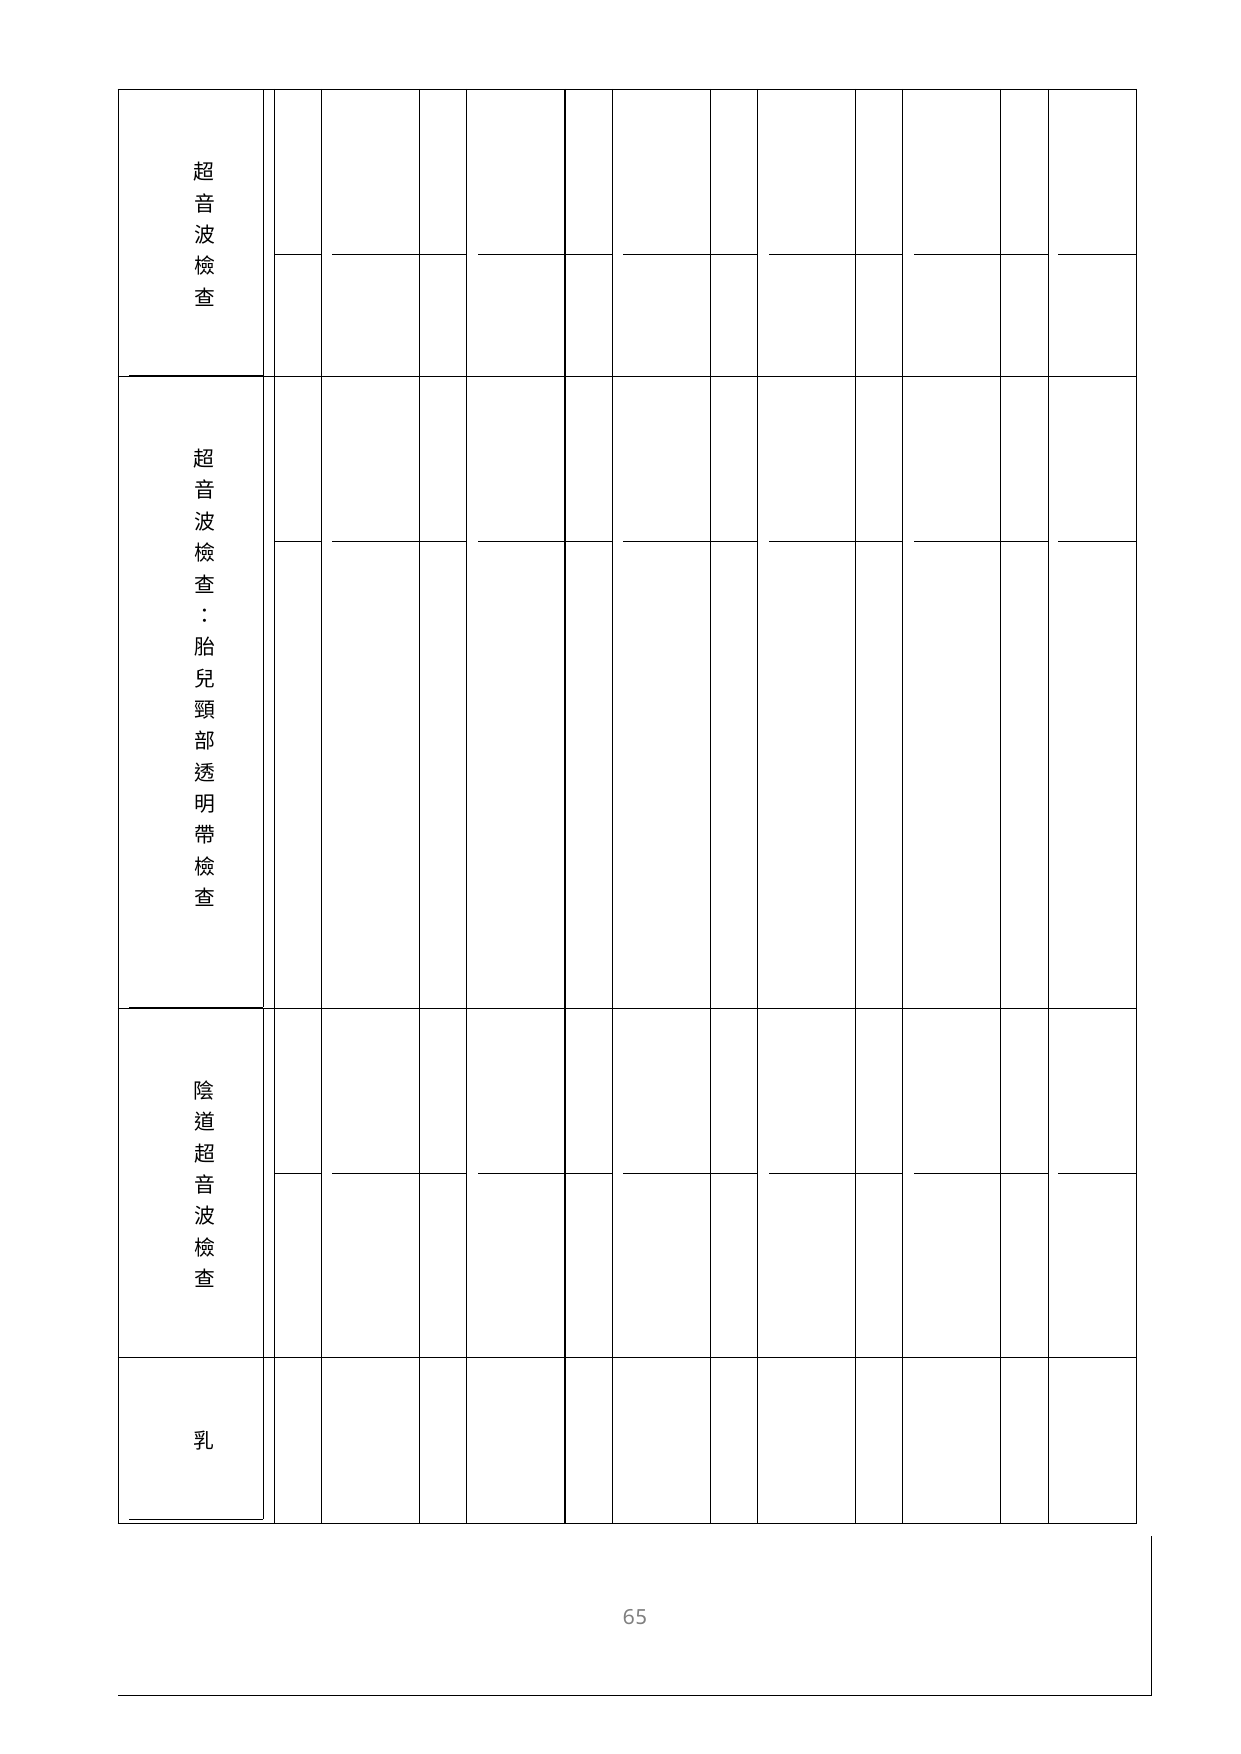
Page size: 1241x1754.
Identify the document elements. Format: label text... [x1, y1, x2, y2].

table_cell [420, 255, 466, 376]
table_cell [711, 1358, 757, 1523]
table_cell 超音波檢查 [119, 90, 263, 376]
table_cell [322, 90, 419, 376]
table_cell [856, 255, 902, 376]
table_cell [856, 1009, 902, 1173]
table_cell 陰道超音波檢查 [119, 1009, 263, 1357]
table_cell [711, 90, 757, 254]
table_cell [566, 542, 612, 1007]
table_cell [420, 542, 466, 1007]
table_cell [467, 1009, 564, 1357]
table_cell [420, 1009, 466, 1173]
table_cell [711, 255, 757, 376]
table_cell [1001, 377, 1048, 541]
table_cell [758, 377, 855, 1007]
table_cell [903, 1358, 1000, 1523]
table_cell [711, 1009, 757, 1173]
table_cell [1001, 542, 1048, 1007]
table_cell [903, 1009, 1000, 1357]
table_cell [566, 90, 612, 254]
table_cell [275, 90, 321, 254]
table_cell [1049, 377, 1136, 1007]
table_cell [420, 1358, 466, 1523]
table_cell [613, 377, 710, 1007]
table_cell [467, 377, 564, 1007]
table_cell [566, 1174, 612, 1357]
table_cell [1001, 90, 1048, 254]
table_cell [711, 1174, 757, 1357]
table_cell [613, 1009, 710, 1357]
table_cell [856, 1174, 902, 1357]
table_cell [420, 377, 466, 541]
table_cell [856, 377, 902, 541]
table_cell [1049, 1009, 1136, 1357]
table_cell [566, 255, 612, 376]
table_cell [264, 90, 274, 376]
table_cell [275, 377, 321, 541]
table_cell [420, 90, 466, 254]
table_cell [1049, 1358, 1136, 1523]
table_cell [275, 1174, 321, 1357]
table_cell [322, 1358, 419, 1523]
table_cell [566, 1358, 612, 1523]
table_cell [322, 1009, 419, 1357]
table_cell [903, 377, 1000, 1007]
table_cell [1001, 1009, 1048, 1173]
table_cell [275, 255, 321, 376]
table_cell [856, 542, 902, 1007]
table_cell 超音波檢查：胎兒頸部透明帶檢查 [119, 377, 263, 1007]
table_cell [566, 1009, 612, 1173]
table_cell [467, 1358, 564, 1523]
table_cell [275, 1009, 321, 1173]
table_cell [467, 90, 564, 376]
table_cell [758, 1358, 855, 1523]
table_cell [711, 542, 757, 1007]
table_cell [1001, 1358, 1048, 1523]
table_cell [566, 377, 612, 541]
table_cell [758, 1009, 855, 1357]
table_cell [264, 1009, 274, 1357]
table_cell [322, 377, 419, 1007]
table_cell [758, 90, 855, 376]
table_cell [275, 1358, 321, 1523]
table_cell [275, 542, 321, 1007]
table_cell [613, 90, 710, 376]
table_cell [420, 1174, 466, 1357]
table_cell 乳 [119, 1358, 274, 1523]
table_cell [903, 90, 1000, 376]
table_cell [1001, 1174, 1048, 1357]
table_cell [264, 377, 274, 1007]
table_cell [856, 90, 902, 254]
table_cell [1001, 255, 1048, 376]
table_cell [1049, 90, 1136, 376]
table_cell [711, 377, 757, 541]
table_cell [613, 1358, 710, 1523]
table_cell [856, 1358, 902, 1523]
